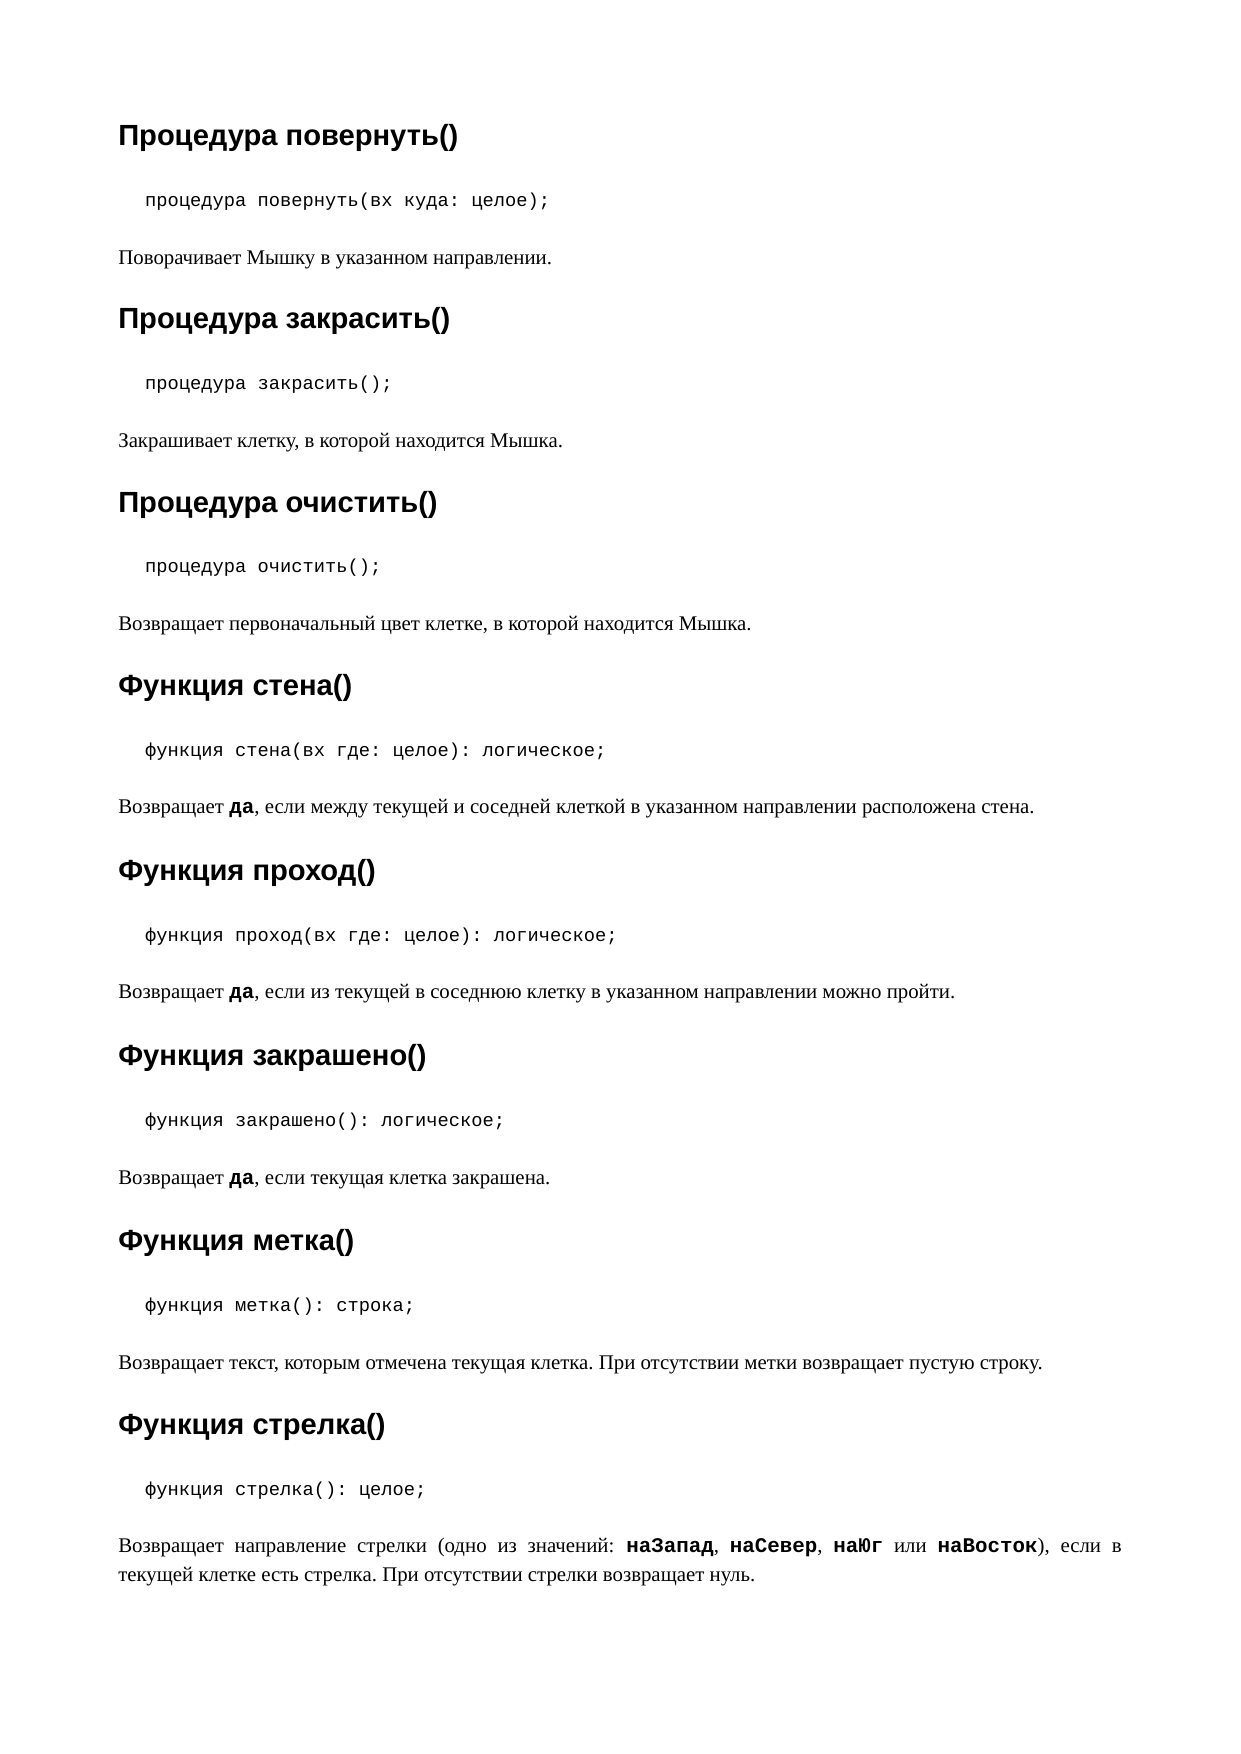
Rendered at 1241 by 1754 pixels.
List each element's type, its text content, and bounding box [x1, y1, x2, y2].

subtitle Функция закрашено() [118, 1038, 1122, 1072]
text Закрашивает клетку, в которой находится Мышка. [118, 428, 1122, 452]
subtitle Процедура повернуть() [118, 118, 1122, 152]
text Возвращает да, если из текущей в соседнюю клетку в указанном направлении можно пройти. [118, 979, 1122, 1005]
text процедура повернуть(вх куда: целое); [136, 182, 1104, 221]
text функция стена(вх где: целое): логическое; [136, 732, 1104, 771]
text Поворачивает Мышку в указанном направлении. [118, 244, 1122, 269]
subtitle Процедура очистить() [118, 484, 1122, 518]
text функция стрелка(): целое; [136, 1470, 1104, 1509]
text Возвращает да, если текущая клетка закрашена. [118, 1165, 1122, 1190]
subtitle Функция стрелка() [118, 1407, 1122, 1440]
text функция метка(): строка; [136, 1287, 1104, 1326]
subtitle Функция проход() [118, 853, 1122, 887]
text Возвращает направление стрелки (одно из значений: наЗапад, наСевер, наЮг или наВосток), если в текущей клетке есть стрелка. При отсутствии стрелки возвращает нуль. [118, 1533, 1122, 1586]
subtitle Функция метка() [118, 1223, 1122, 1257]
text процедура закрасить(); [136, 365, 1104, 404]
text Возвращает да, если между текущей и соседней клеткой в указанном направлении расположена стена. [118, 794, 1122, 820]
subtitle Процедура закрасить() [118, 301, 1122, 335]
text Возвращает первоначальный цвет клетке, в которой находится Мышка. [118, 611, 1122, 635]
text функция закрашено(): логическое; [136, 1102, 1104, 1141]
text процедура очистить(); [136, 548, 1104, 587]
subtitle Функция стена() [118, 668, 1122, 701]
text Возвращает текст, которым отмечена текущая клетка. При отсутствии метки возвращает пустую строку. [118, 1350, 1122, 1374]
text функция проход(вх где: целое): логическое; [136, 917, 1104, 956]
